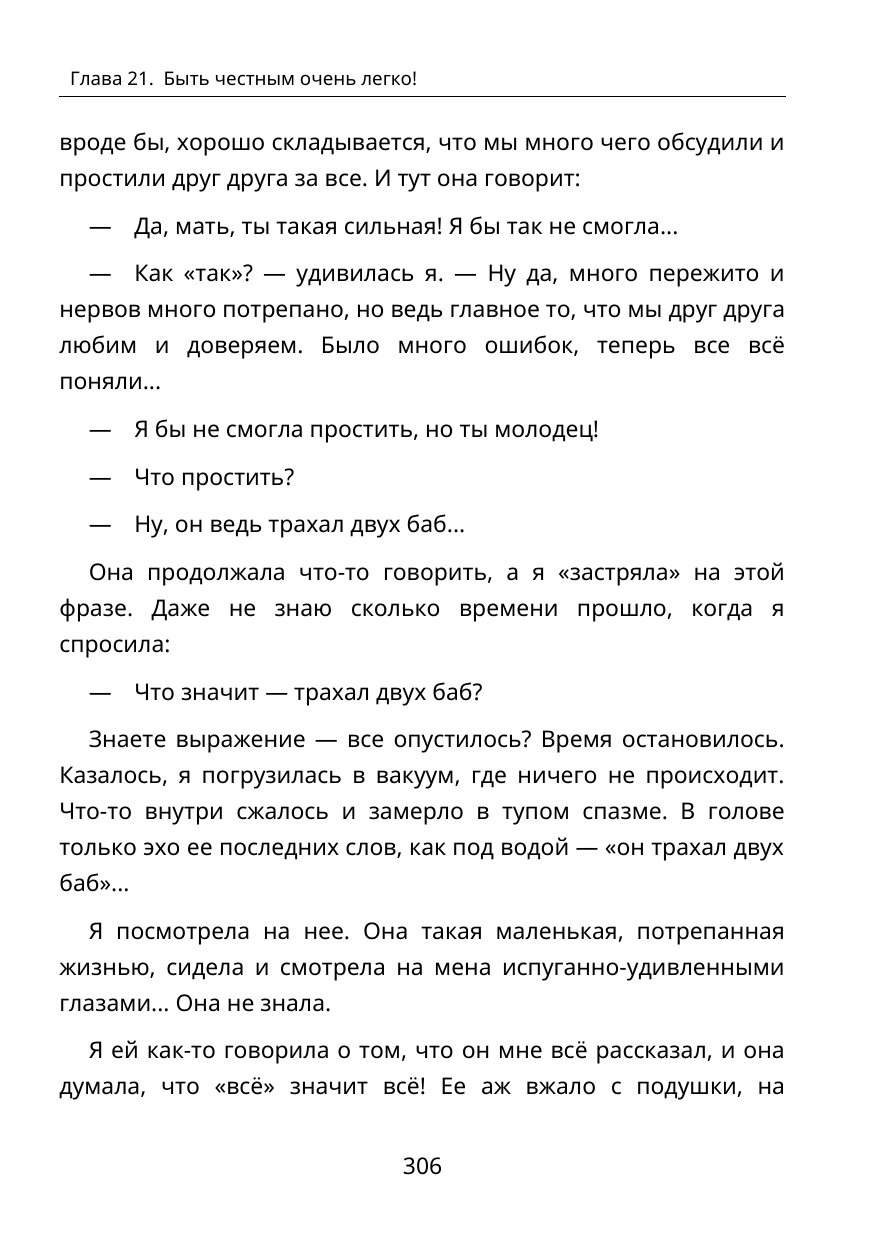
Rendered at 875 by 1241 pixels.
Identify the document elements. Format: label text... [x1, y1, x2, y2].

text Она продолжала что-то говорить, а я «застряла» на этой фразе. Даже не знаю сколько времени прошло, когда я спросила: [59, 556, 786, 659]
text Я посмотрела на нее. Она такая маленькая, потрепанная жизнью, сидела и смотрела на мена испуганно-удивленными глазами... Она не знала. [59, 915, 786, 1018]
list Я бы не смогла простить, но ты молодец! [59, 413, 786, 444]
list Что значит — трахал двух баб? [59, 676, 786, 707]
list Ну, он ведь трахал двух баб... [59, 508, 786, 539]
list Как «так»? — удивилась я. — Ну да, много пережито и нервов много потрепано, но ведь главное то, что мы друг друга любим и доверяем. Было много ошибок, теперь все всё поняли... [59, 257, 786, 396]
text Я ей как-то говорила о том, что он мне всё рассказал, и она думала, что «всё» значит всё! Ее аж вжало с подушки, на [59, 1034, 786, 1102]
list Что простить? [59, 461, 786, 492]
list Да, мать, ты такая сильная! Я бы так не смогла... [59, 210, 786, 241]
text Знаете выражение — все опустилось? Время остановилось. Казалось, я погрузилась в вакуум, где ничего не происходит. Что-то внутри сжалось и замерло в тупом спазме. В голове только эхо ее последних слов, как под водой — «он трахал двух баб»... [59, 723, 786, 898]
text вроде бы, хорошо складывается, что мы много чего обсудили и простили друг друга за все. И тут она говорит: [59, 126, 786, 193]
